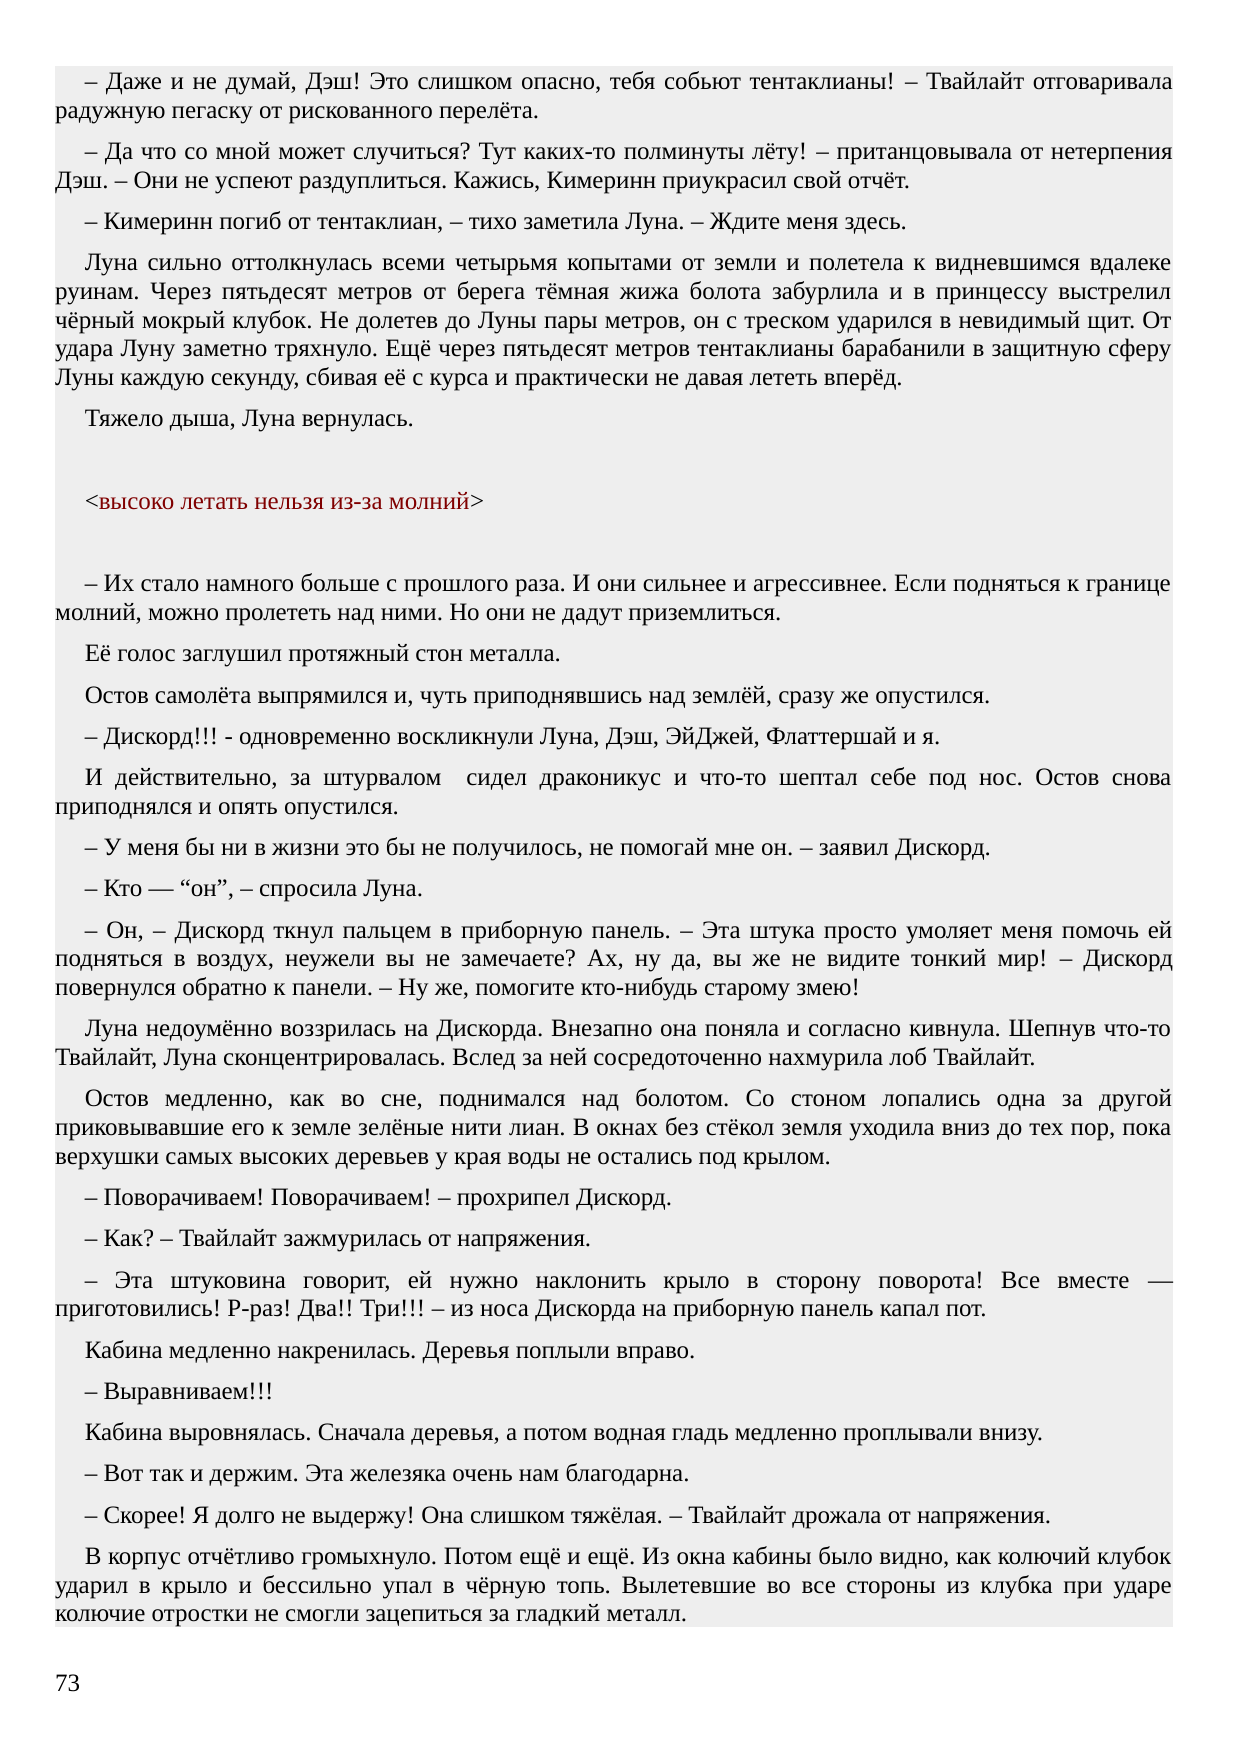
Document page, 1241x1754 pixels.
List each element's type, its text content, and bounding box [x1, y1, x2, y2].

text – Даже и не думай, Дэш! Это слишком опасно, тебя собьют тентаклианы! – Твайлайт отговаривала радужную пегаску от рискованного перелёта. [55, 66, 1173, 123]
text В корпус отчётливо громыхнуло. Потом ещё и ещё. Из окна кабины было видно, как колючий клубок ударил в крыло и бессильно упал в чёрную топь. Вылетевшие во все стороны из клубка при ударе колючие отростки не смогли зацепиться за гладкий металл. [55, 1541, 1173, 1627]
text – Скорее! Я долго не выдержу! Она слишком тяжёлая. – Твайлайт дрожала от напряжения. [55, 1500, 1173, 1528]
text – Поворачиваем! Поворачиваем! – прохрипел Дискорд. [55, 1182, 1173, 1211]
text Луна недоумённо воззрилась на Дискорда. Внезапно она поняла и согласно кивнула. Шепнув что-то Твайлайт, Луна сконцентрировалась. Вслед за ней сосредоточенно нахмурила лоб Твайлайт. [55, 1013, 1173, 1071]
text – Как? – Твайлайт зажмурилась от напряжения. [55, 1223, 1173, 1252]
text – Кимеринн погиб от тентаклиан, – тихо заметила Луна. – Ждите меня здесь. [55, 206, 1173, 235]
text И действительно, за штурвалом сидел драконикус и что-то шептал себе под нос. Остов снова приподнялся и опять опустился. [55, 762, 1173, 820]
text Тяжело дыша, Луна вернулась. [55, 403, 1173, 432]
text – Он, – Дискорд ткнул пальцем в приборную панель. – Эта штука просто умоляет меня помочь ей подняться в воздух, неужели вы не замечаете? Ах, ну да, вы же не видите тонкий мир! – Дискорд повернулся обратно к панели. – Ну же, помогите кто-нибудь старому змею! [55, 915, 1173, 1001]
text – Их стало намного больше с прошлого раза. И они сильнее и агрессивнее. Если подняться к границе молний, можно пролететь над ними. Но они не дадут приземлиться. [55, 568, 1173, 626]
text – Эта штуковина говорит, ей нужно наклонить крыло в сторону поворота! Все вместе — приготовились! Р-раз! Два!! Три!!! – из носа Дискорда на приборную панель капал пот. [55, 1265, 1173, 1322]
text Кабина медленно накренилась. Деревья поплыли вправо. [55, 1335, 1173, 1363]
text – Да что со мной может случиться? Тут каких-то полминуты лёту! – пританцовывала от нетерпения Дэш. – Они не успеют раздуплиться. Кажись, Кимеринн приукрасил свой отчёт. [55, 136, 1173, 193]
text <высоко летать нельзя из-за молний> [55, 486, 1173, 515]
text – У меня бы ни в жизни это бы не получилось, не помогай мне он. – заявил Дискорд. [55, 832, 1173, 861]
text – Вот так и держим. Эта железяка очень нам благодарна. [55, 1458, 1173, 1487]
text Кабина выровнялась. Сначала деревья, а потом водная гладь медленно проплывали внизу. [55, 1417, 1173, 1446]
text – Кто — “он”, – спросила Луна. [55, 873, 1173, 902]
text Луна сильно оттолкнулась всеми четырьмя копытами от земли и полетела к видневшимся вдалеке руинам. Через пятьдесят метров от берега тёмная жижа болота забурлила и в принцессу выстрелил чёрный мокрый клубок. Не долетев до Луны пары метров, он с треском ударился в невидимый щит. От удара Луну заметно тряхнуло. Ещё через пятьдесят метров тентаклианы барабанили в защитную сферу Луны каждую секунду, сбивая её с курса и практически не давая лететь вперёд. [55, 247, 1173, 391]
text – Выравниваем!!! [55, 1376, 1173, 1405]
text Остов медленно, как во сне, поднимался над болотом. Со стоном лопались одна за другой приковывавшие его к земле зелёные нити лиан. В окнах без стёкол земля уходила вниз до тех пор, пока верхушки самых высоких деревьев у края воды не остались под крылом. [55, 1083, 1173, 1170]
text Остов самолёта выпрямился и, чуть приподнявшись над землёй, сразу же опустился. [55, 680, 1173, 708]
text Её голос заглушил протяжный стон металла. [55, 638, 1173, 667]
text – Дискорд!!! - одновременно воскликнули Луна, Дэш, ЭйДжей, Флаттершай и я. [55, 721, 1173, 750]
